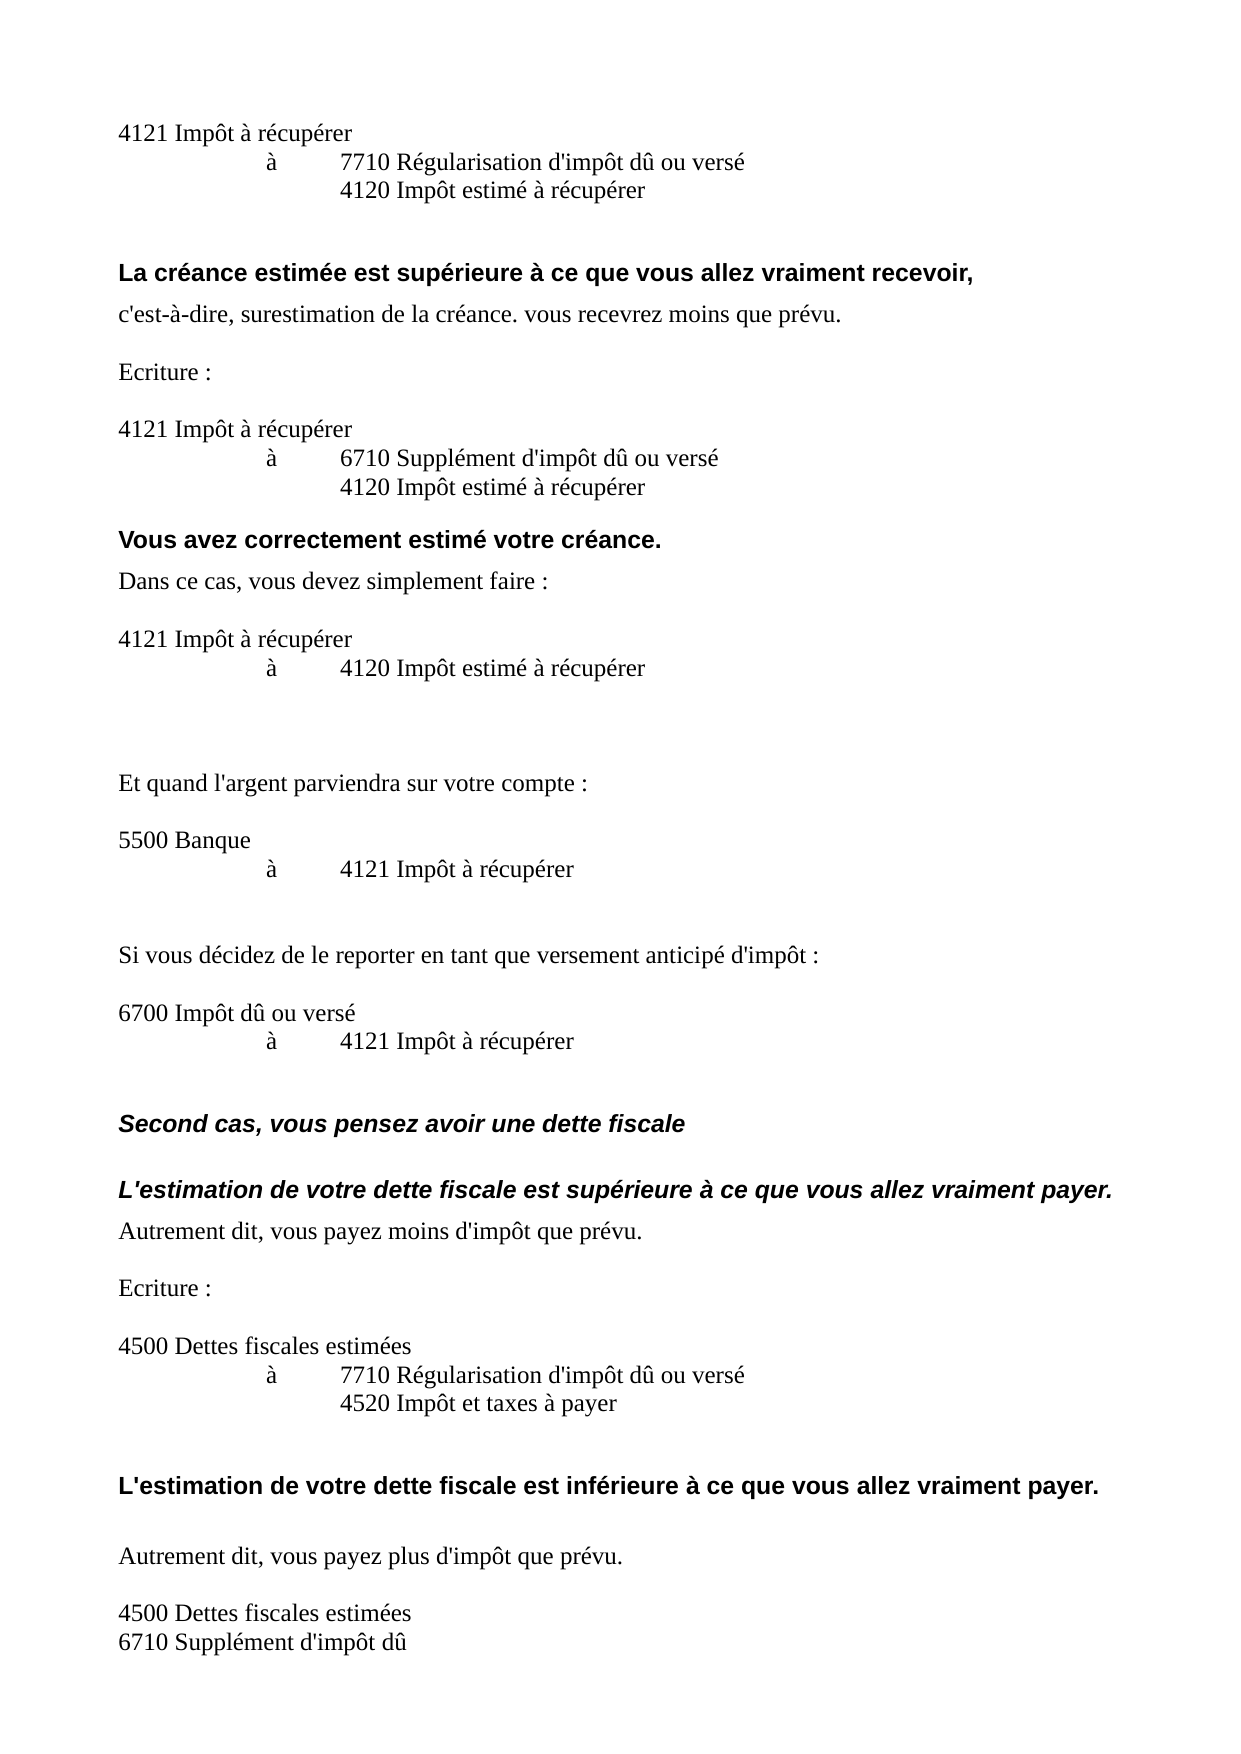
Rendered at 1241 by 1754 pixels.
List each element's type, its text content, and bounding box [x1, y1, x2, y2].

text à 4121 Impôt à récupérer [118, 1026, 1122, 1055]
subtitle L'estimation de votre dette fiscale est supérieure à ce que vous allez vraiment payer. [118, 1175, 1122, 1203]
subtitle Vous avez correctement estimé votre créance. [118, 525, 1122, 554]
text 6710 Supplément d'impôt dû [118, 1627, 1122, 1656]
text Ecriture : [118, 1273, 1122, 1302]
text 4120 Impôt estimé à récupérer [118, 472, 1122, 500]
text Autrement dit, vous payez plus d'impôt que prévu. [118, 1541, 1122, 1569]
text 4121 Impôt à récupérer [118, 414, 1122, 443]
text 4121 Impôt à récupérer [118, 118, 1122, 147]
text à 7710 Régularisation d'impôt dû ou versé [118, 147, 1122, 176]
text 4121 Impôt à récupérer [118, 624, 1122, 653]
text 4120 Impôt estimé à récupérer [118, 176, 1122, 204]
subtitle La créance estimée est supérieure à ce que vous allez vraiment recevoir, [118, 258, 1122, 287]
subtitle Second cas, vous pensez avoir une dette fiscale [118, 1109, 1122, 1137]
text 4500 Dettes fiscales estimées [118, 1331, 1122, 1360]
subtitle L'estimation de votre dette fiscale est inférieure à ce que vous allez vraiment payer. [118, 1471, 1122, 1499]
text à 6710 Supplément d'impôt dû ou versé [118, 443, 1122, 472]
text Ecriture : [118, 357, 1122, 385]
text à 4120 Impôt estimé à récupérer [118, 653, 1122, 681]
text 4520 Impôt et taxes à payer [118, 1388, 1122, 1417]
text Si vous décidez de le reporter en tant que versement anticipé d'impôt : [118, 940, 1122, 969]
text à 7710 Régularisation d'impôt dû ou versé [118, 1360, 1122, 1388]
text Dans ce cas, vous devez simplement faire : [118, 566, 1122, 595]
text 4500 Dettes fiscales estimées [118, 1598, 1122, 1627]
text Et quand l'argent parviendra sur votre compte : [118, 768, 1122, 796]
text 6700 Impôt dû ou versé [118, 998, 1122, 1026]
text 5500 Banque [118, 825, 1122, 854]
text c'est-à-dire, surestimation de la créance. vous recevrez moins que prévu. [118, 299, 1122, 328]
text Autrement dit, vous payez moins d'impôt que prévu. [118, 1216, 1122, 1245]
text à 4121 Impôt à récupérer [118, 854, 1122, 883]
